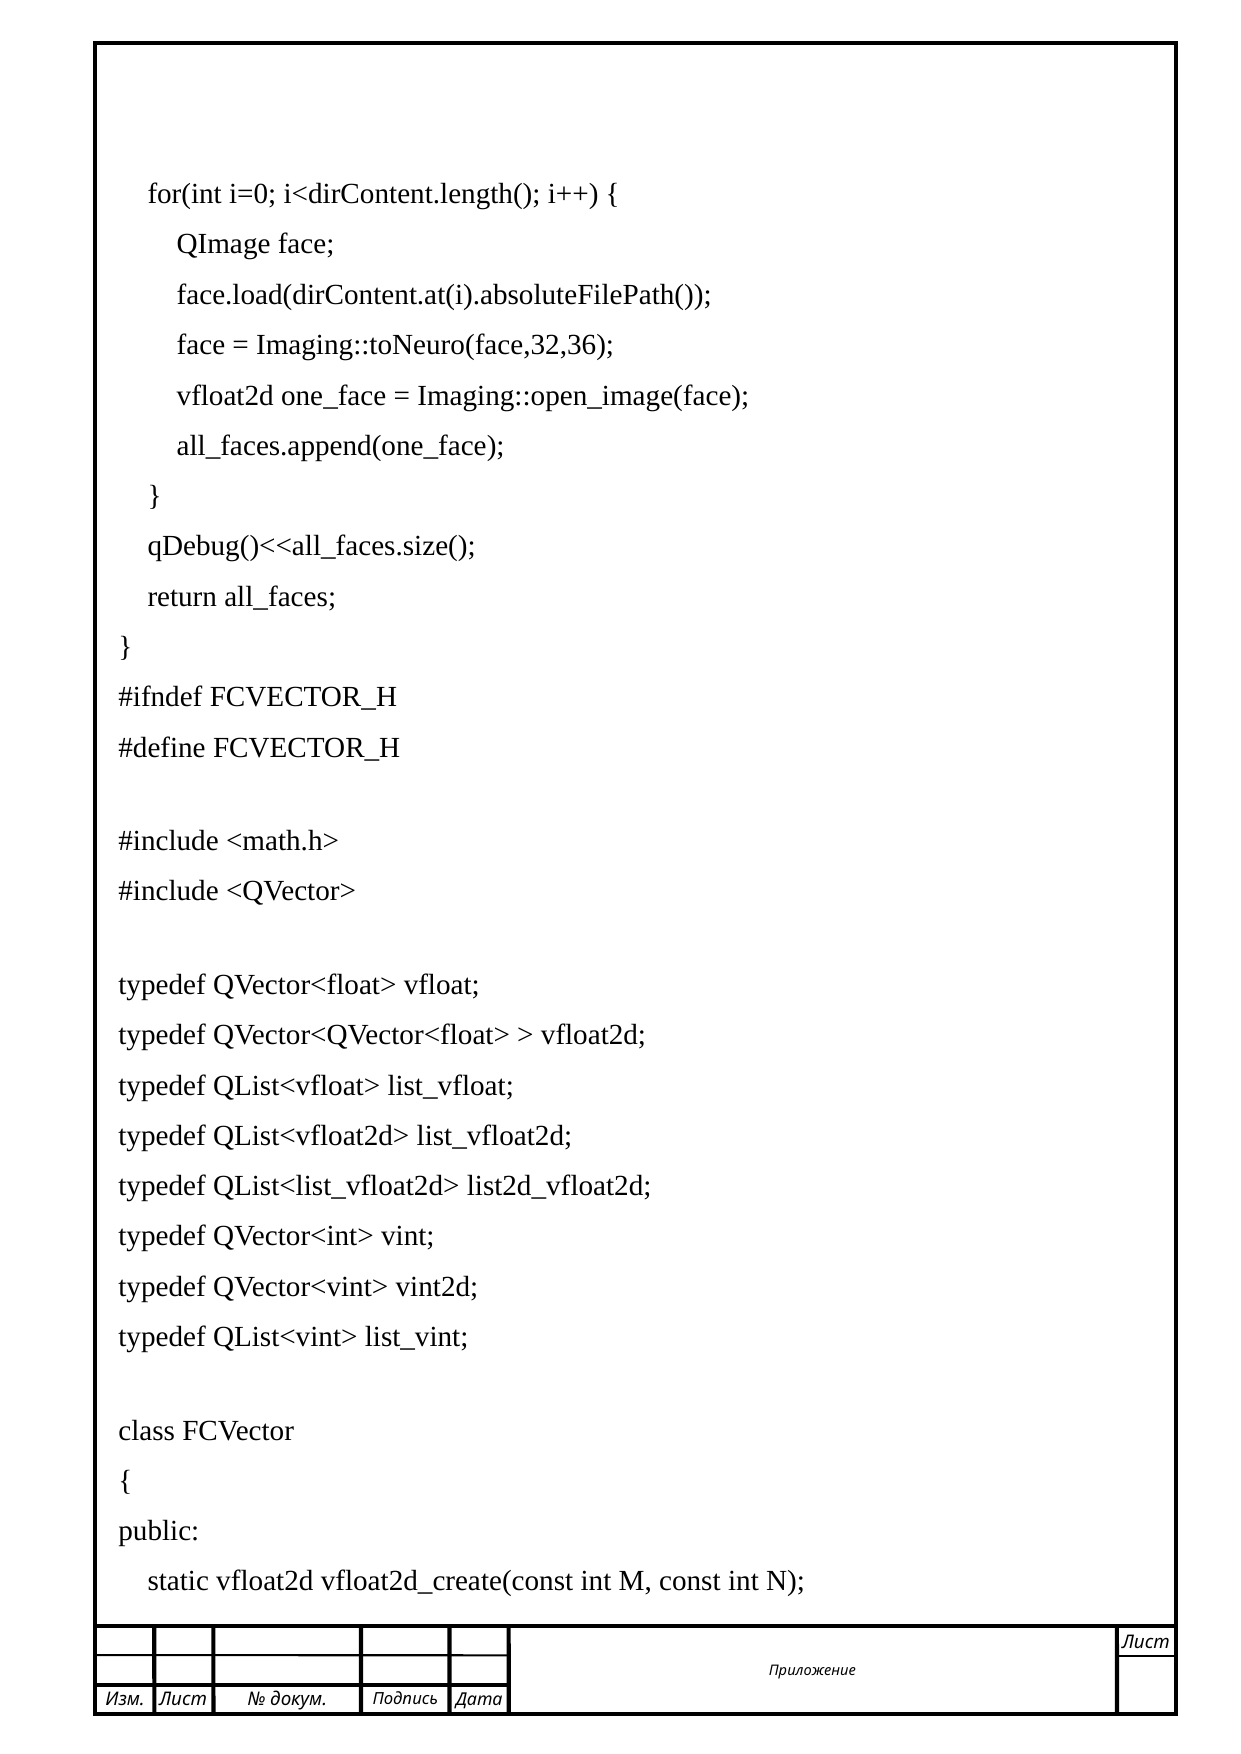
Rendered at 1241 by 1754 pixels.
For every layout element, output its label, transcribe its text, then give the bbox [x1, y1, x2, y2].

text #ifndef FCVECTOR_H [118, 679, 1122, 713]
text qDebug()<<all_faces.size(); [118, 528, 1122, 562]
text #include <math.h> [118, 823, 1122, 857]
text typedef QList<list_vfloat2d> list2d_vfloat2d; [118, 1168, 1122, 1202]
text typedef QVector<QVector<float> > vfloat2d; [118, 1017, 1122, 1051]
text typedef QList<vint> list_vint; [118, 1319, 1122, 1353]
text #define FCVECTOR_H [118, 730, 1122, 763]
text typedef QList<vfloat> list_vfloat; [118, 1068, 1122, 1101]
text public: [118, 1513, 1122, 1547]
text } [118, 629, 1122, 663]
text vfloat2d one_face = Imaging::open_image(face); [118, 378, 1122, 411]
text typedef QList<vfloat2d> list_vfloat2d; [118, 1118, 1122, 1151]
text static vfloat2d vfloat2d_create(const int M, const int N); [118, 1563, 1122, 1597]
text face.load(dirContent.at(i).absoluteFilePath()); [118, 277, 1122, 311]
text all_faces.append(one_face); [118, 428, 1122, 461]
text QImage face; [118, 227, 1122, 260]
text } [118, 478, 1122, 512]
text return all_faces; [118, 579, 1122, 612]
text class FCVector [118, 1413, 1122, 1446]
text typedef QVector<vint> vint2d; [118, 1269, 1122, 1302]
text typedef QVector<int> vint; [118, 1218, 1122, 1252]
text face = Imaging::toNeuro(face,32,36); [118, 327, 1122, 361]
text #include <QVector> [118, 873, 1122, 907]
text { [118, 1463, 1122, 1496]
text for(int i=0; i<dirContent.length(); i++) { [118, 176, 1122, 210]
text typedef QVector<float> vfloat; [118, 967, 1122, 1001]
